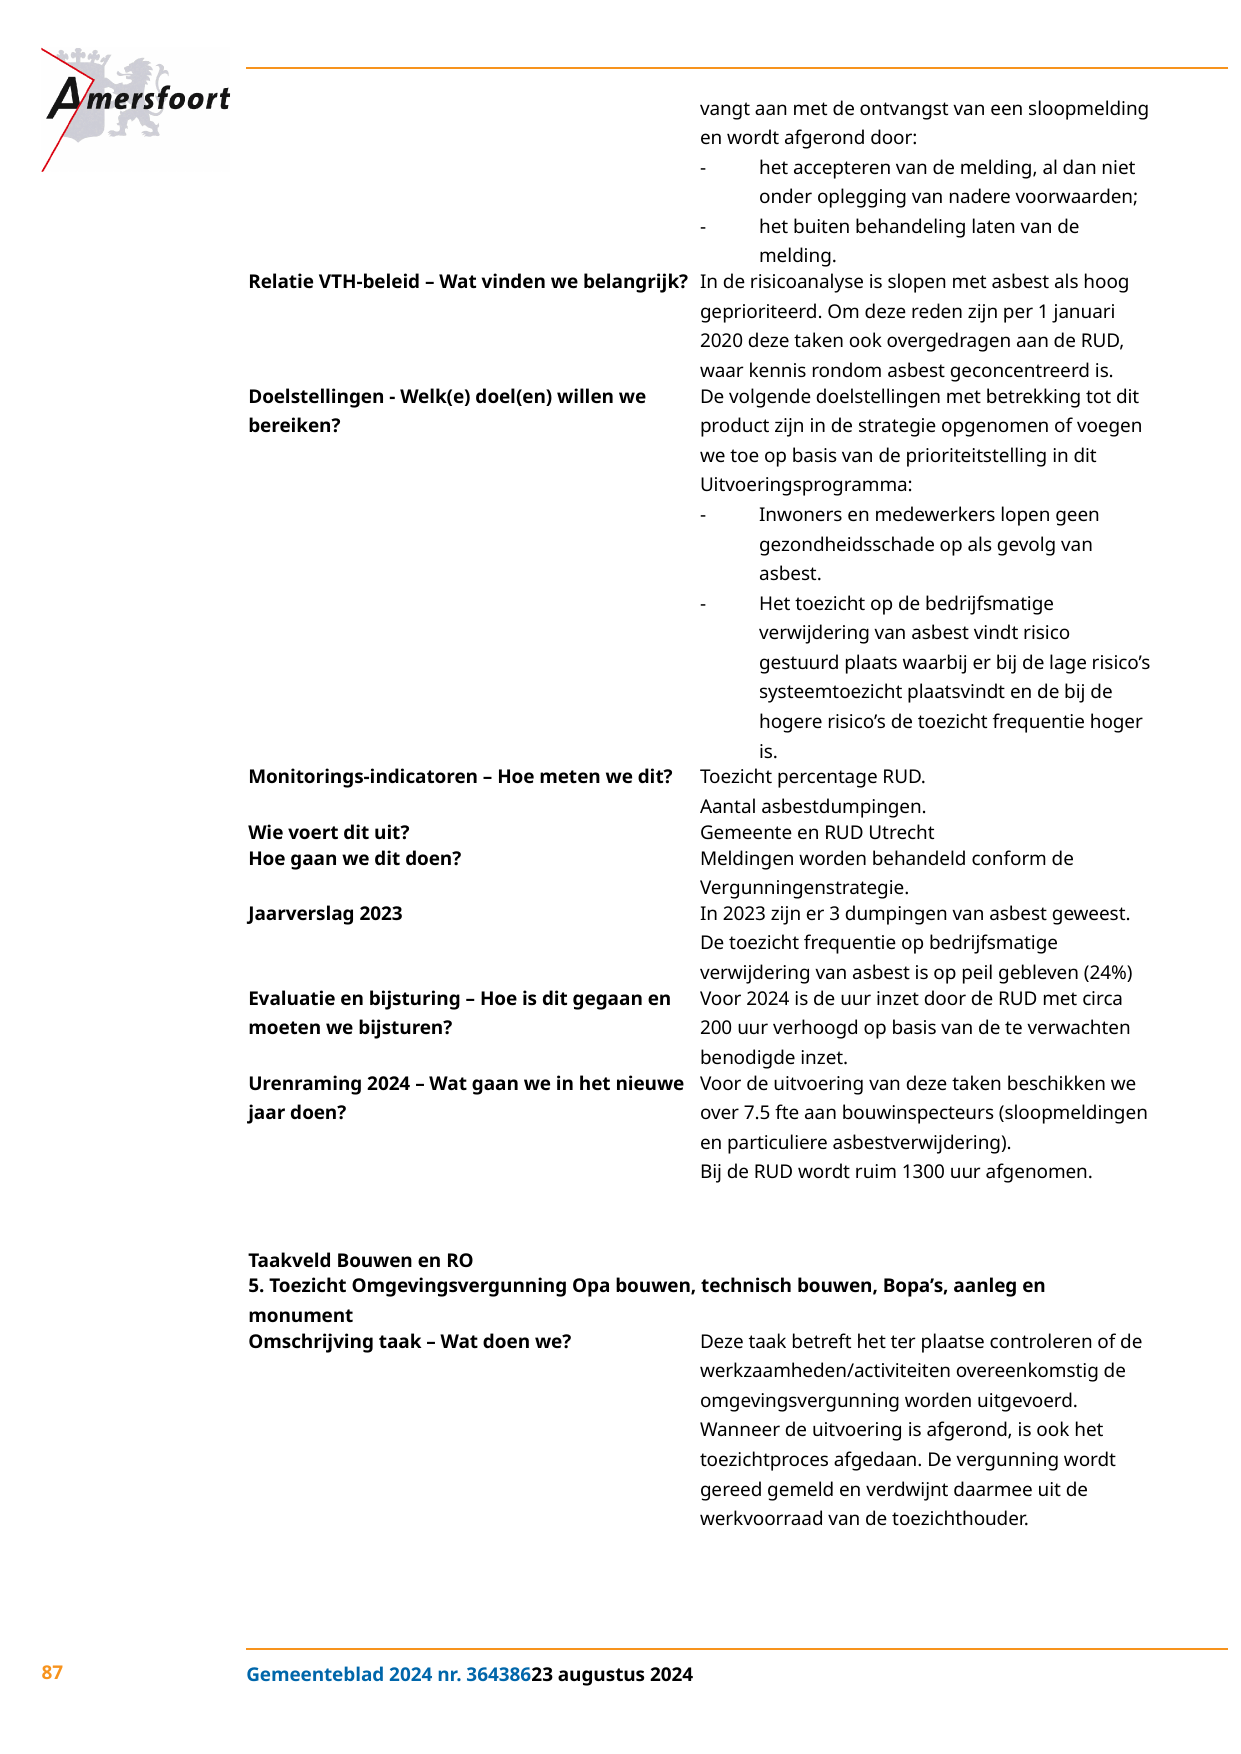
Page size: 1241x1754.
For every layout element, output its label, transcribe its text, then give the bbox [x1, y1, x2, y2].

picture [41, 47, 231, 172]
table_cell Relatie VTH-beleid – Wat vinden we belangrijk? [248, 269, 700, 383]
table_cell De volgende doelstellingen met betrekking tot dit product zijn in de strategie opgenomen of voegen we toe op basis van de prioriteitstelling in dit Uitvoeringsprogramma: Inwoners en medewerkers lopen geen gezondheidsschade op als gevolg van asbest. Het toezicht op de bedrijfsmatige verwijdering van asbest vindt risico gestuurd plaats waarbij er bij de lage risico’s systeemtoezicht plaatsvindt en de bij de hogere risico’s de toezicht frequentie hoger is. [700, 383, 1152, 764]
table_cell Gemeente en RUD Utrecht [700, 819, 1152, 845]
table_cell vangt aan met de ontvangst van een sloopmelding en wordt afgerond door: het accepteren van de melding, al dan niet onder oplegging van nadere voorwaarden; het buiten behandeling laten van de melding. [700, 95, 1152, 268]
table_cell Doelstellingen - Welk(e) doel(en) willen we bereiken? [248, 383, 700, 764]
table_cell Toezicht percentage RUD. Aantal asbestdumpingen. [700, 764, 1152, 819]
table_cell In 2023 zijn er 3 dumpingen van asbest geweest. De toezicht frequentie op bedrijfsmatige verwijdering van asbest is op peil gebleven (24%) [700, 900, 1152, 985]
table_cell Meldingen worden behandeld conform de Vergunningenstrategie. [700, 845, 1152, 900]
table_cell Jaarverslag 2023 [248, 900, 700, 985]
table_header Taakveld Bouwen en RO [248, 1247, 1152, 1272]
table_cell Voor de uitvoering van deze taken beschikken we over 7.5 fte aan bouwinspecteurs (sloopmeldingen en particuliere asbestverwijdering). Bij de RUD wordt ruim 1300 uur afgenomen. [700, 1070, 1152, 1184]
table_cell Deze taak betreft het ter plaatse controleren of de werkzaamheden/activiteiten overeenkomstig de omgevingsvergunning worden uitgevoerd. Wanneer de uitvoering is afgerond, is ook het toezichtproces afgedaan. De vergunning wordt gereed gemeld en verdwijnt daarmee uit de werkvoorraad van de toezichthouder. [700, 1328, 1152, 1531]
table_cell Monitorings-indicatoren – Hoe meten we dit? [248, 764, 700, 819]
table_cell 5. Toezicht Omgevingsvergunning Opa bouwen, technisch bouwen, Bopa’s, aanleg en monument [248, 1273, 1152, 1328]
table_cell Hoe gaan we dit doen? [248, 845, 700, 900]
table_cell Evaluatie en bijsturing – Hoe is dit gegaan en moeten we bijsturen? [248, 985, 700, 1070]
table_cell Omschrijving taak – Wat doen we? [248, 1328, 700, 1531]
table_cell In de risicoanalyse is slopen met asbest als hoog geprioriteerd. Om deze reden zijn per 1 januari 2020 deze taken ook overgedragen aan de RUD, waar kennis rondom asbest geconcentreerd is. [700, 269, 1152, 383]
table_cell Voor 2024 is de uur inzet door de RUD met circa 200 uur verhoogd op basis van de te verwachten benodigde inzet. [700, 985, 1152, 1070]
table_cell [248, 95, 700, 268]
table_cell Urenraming 2024 – Wat gaan we in het nieuwe jaar doen? [248, 1070, 700, 1184]
table_cell Wie voert dit uit? [248, 819, 700, 845]
